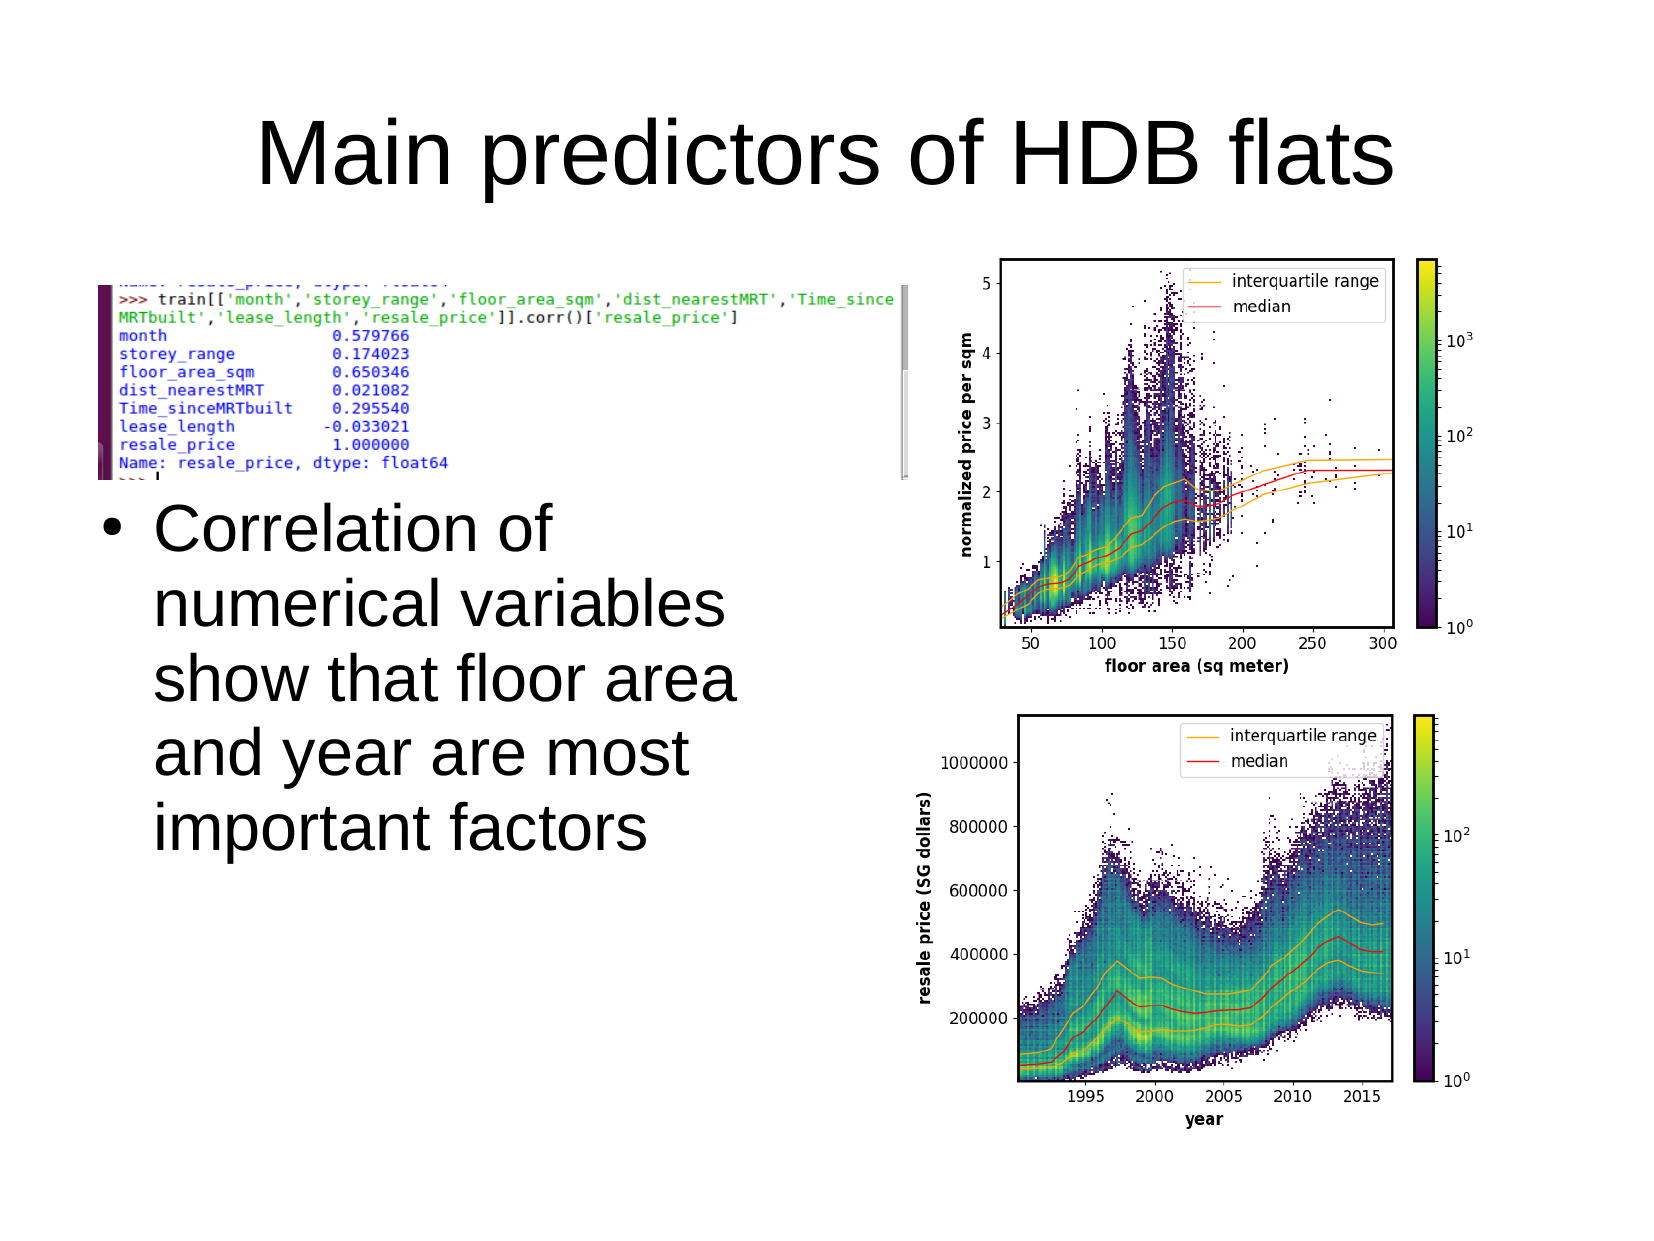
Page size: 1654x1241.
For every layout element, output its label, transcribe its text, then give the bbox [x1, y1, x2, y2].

title Main predictors of HDB flats [82, 49, 1571, 257]
picture [98, 239, 1508, 692]
picture [900, 694, 1501, 1145]
list Correlation of numerical variables show that floor area and year are most important factors [82, 490, 766, 1211]
